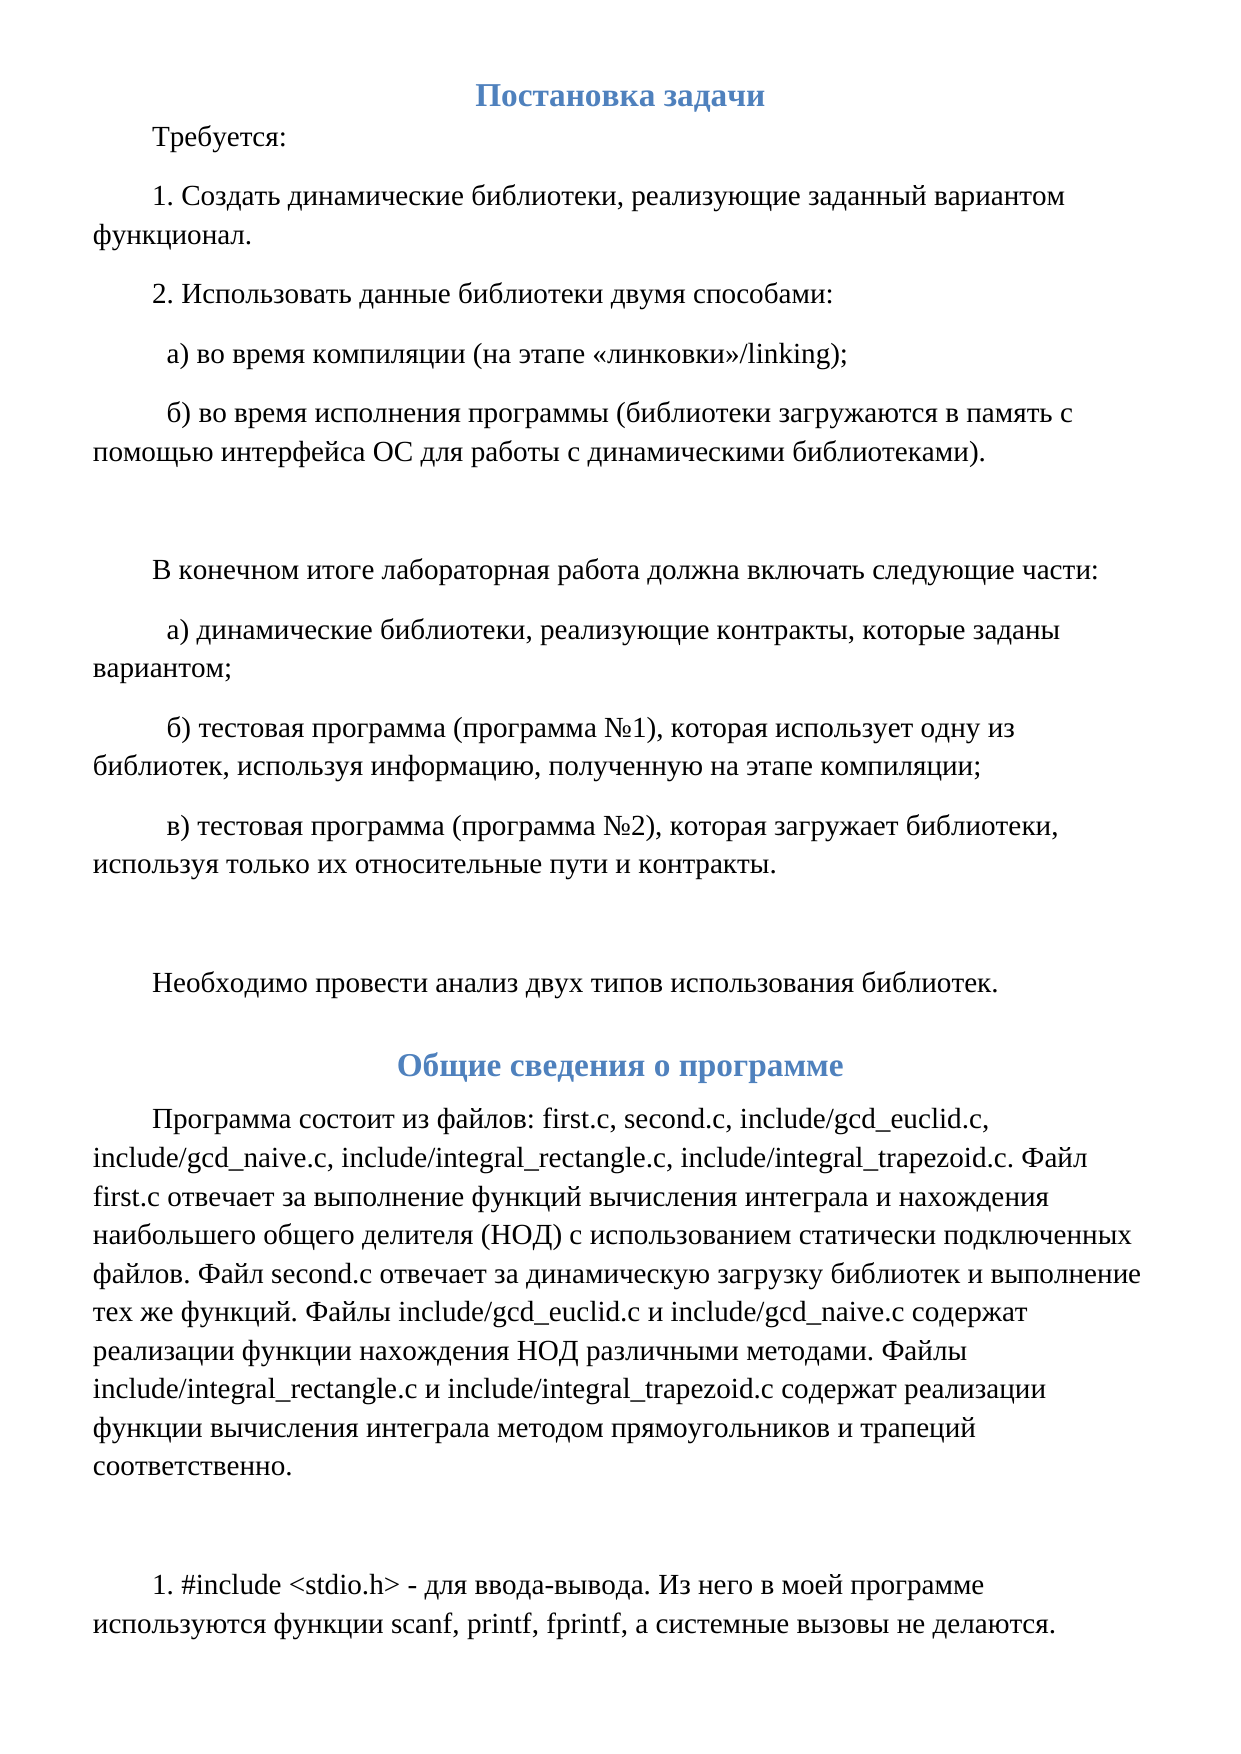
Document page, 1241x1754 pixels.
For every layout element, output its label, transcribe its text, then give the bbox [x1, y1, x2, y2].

text Требуется: [93, 119, 1147, 153]
text Программа состоит из файлов: first.c, second.c, include/gcd_euclid.c, include/gcd_naive.c, include/integral_rectangle.c, include/integral_trapezoid.c. Файл first.c отвечает за выполнение функций вычисления интеграла и нахождения наибольшего общего делителя (НОД) с использованием статически подключенных файлов. Файл second.c отвечает за динамическую загрузку библиотек и выполнение тех же функций. Файлы include/gcd_euclid.c и include/gcd_naive.c содержат реализации функции нахождения НОД различными методами. Файлы include/integral_rectangle.c и include/integral_trapezoid.c содержат реализации функции вычисления интеграла методом прямоугольников и трапеций соответственно. [93, 1102, 1147, 1482]
text в) тестовая программа (программа №2), которая загружает библиотеки, используя только их относительные пути и контракты. [93, 808, 1147, 880]
subtitle Постановка задачи [75, 75, 1165, 113]
text 1. #include <stdio.h> - для ввода-вывода. Из него в моей программе используются функции scanf, printf, fprintf, а системные вызовы не делаются. [93, 1567, 1147, 1639]
text В конечном итоге лабораторная работа должна включать следующие части: [93, 552, 1147, 586]
text 1. Создать динамические библиотеки, реализующие заданный вариантом функционал. [93, 178, 1147, 251]
subtitle Общие сведения о программе [75, 1045, 1165, 1083]
text 2. Использовать данные библиотеки двумя способами: [93, 276, 1147, 310]
text а) во время компиляции (на этапе «линковки»/linking); [93, 336, 1147, 369]
text б) тестовая программа (программа №1), которая использует одну из библиотек, используя информацию, полученную на этапе компиляции; [93, 710, 1147, 782]
text а) динамические библиотеки, реализующие контракты, которые заданы вариантом; [93, 612, 1147, 684]
text Необходимо провести анализ двух типов использования библиотек. [93, 965, 1147, 998]
text б) во время исполнения программы (библиотеки загружаются в память с помощью интерфейса ОС для работы с динамическими библиотеками). [93, 395, 1147, 467]
